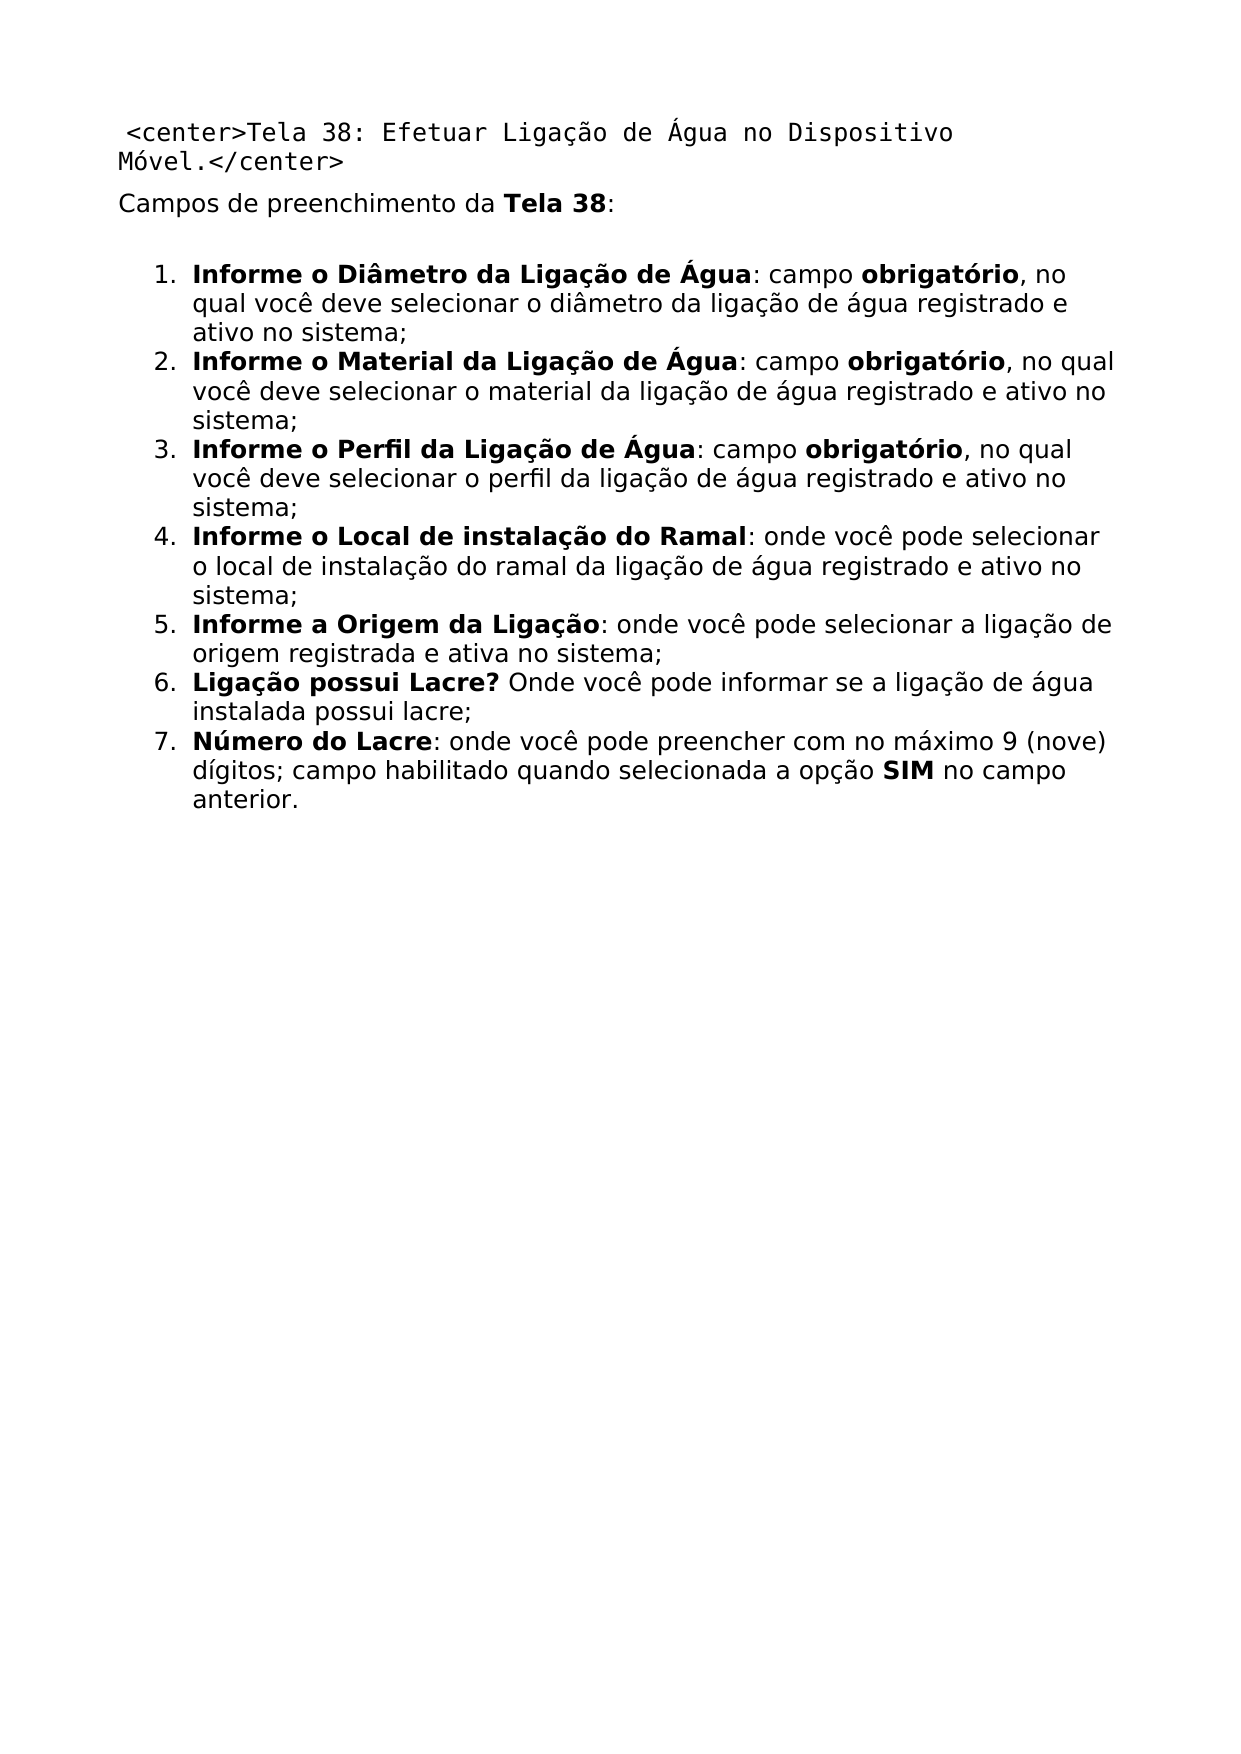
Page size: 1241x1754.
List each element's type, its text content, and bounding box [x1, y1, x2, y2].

list Informe o Diâmetro da Ligação de Água: campo obrigatório, no qual você deve selecionar o diâmetro da ligação de água registrado e ativo no sistema; [177, 260, 1122, 348]
list Informe o Local de instalação do Ramal: onde você pode selecionar o local de instalação do ramal da ligação de água registrado e ativo no sistema; [177, 523, 1122, 610]
text <center>Tela 38: Efetuar Ligação de Água no Dispositivo Móvel.</center> [118, 118, 1122, 176]
list Informe a Origem da Ligação: onde você pode selecionar a ligação de origem registrada e ativa no sistema; [177, 610, 1122, 668]
list Ligação possui Lacre? Onde você pode informar se a ligação de água instalada possui lacre; [177, 668, 1122, 727]
list Número do Lacre: onde você pode preencher com no máximo 9 (nove) dígitos; campo habilitado quando selecionada a opção SIM no campo anterior. [177, 727, 1122, 814]
text Campos de preenchimento da Tela 38: [118, 189, 1122, 218]
list Informe o Material da Ligação de Água: campo obrigatório, no qual você deve selecionar o material da ligação de água registrado e ativo no sistema; [177, 348, 1122, 435]
list Informe o Perfil da Ligação de Água: campo obrigatório, no qual você deve selecionar o perfil da ligação de água registrado e ativo no sistema; [177, 435, 1122, 523]
